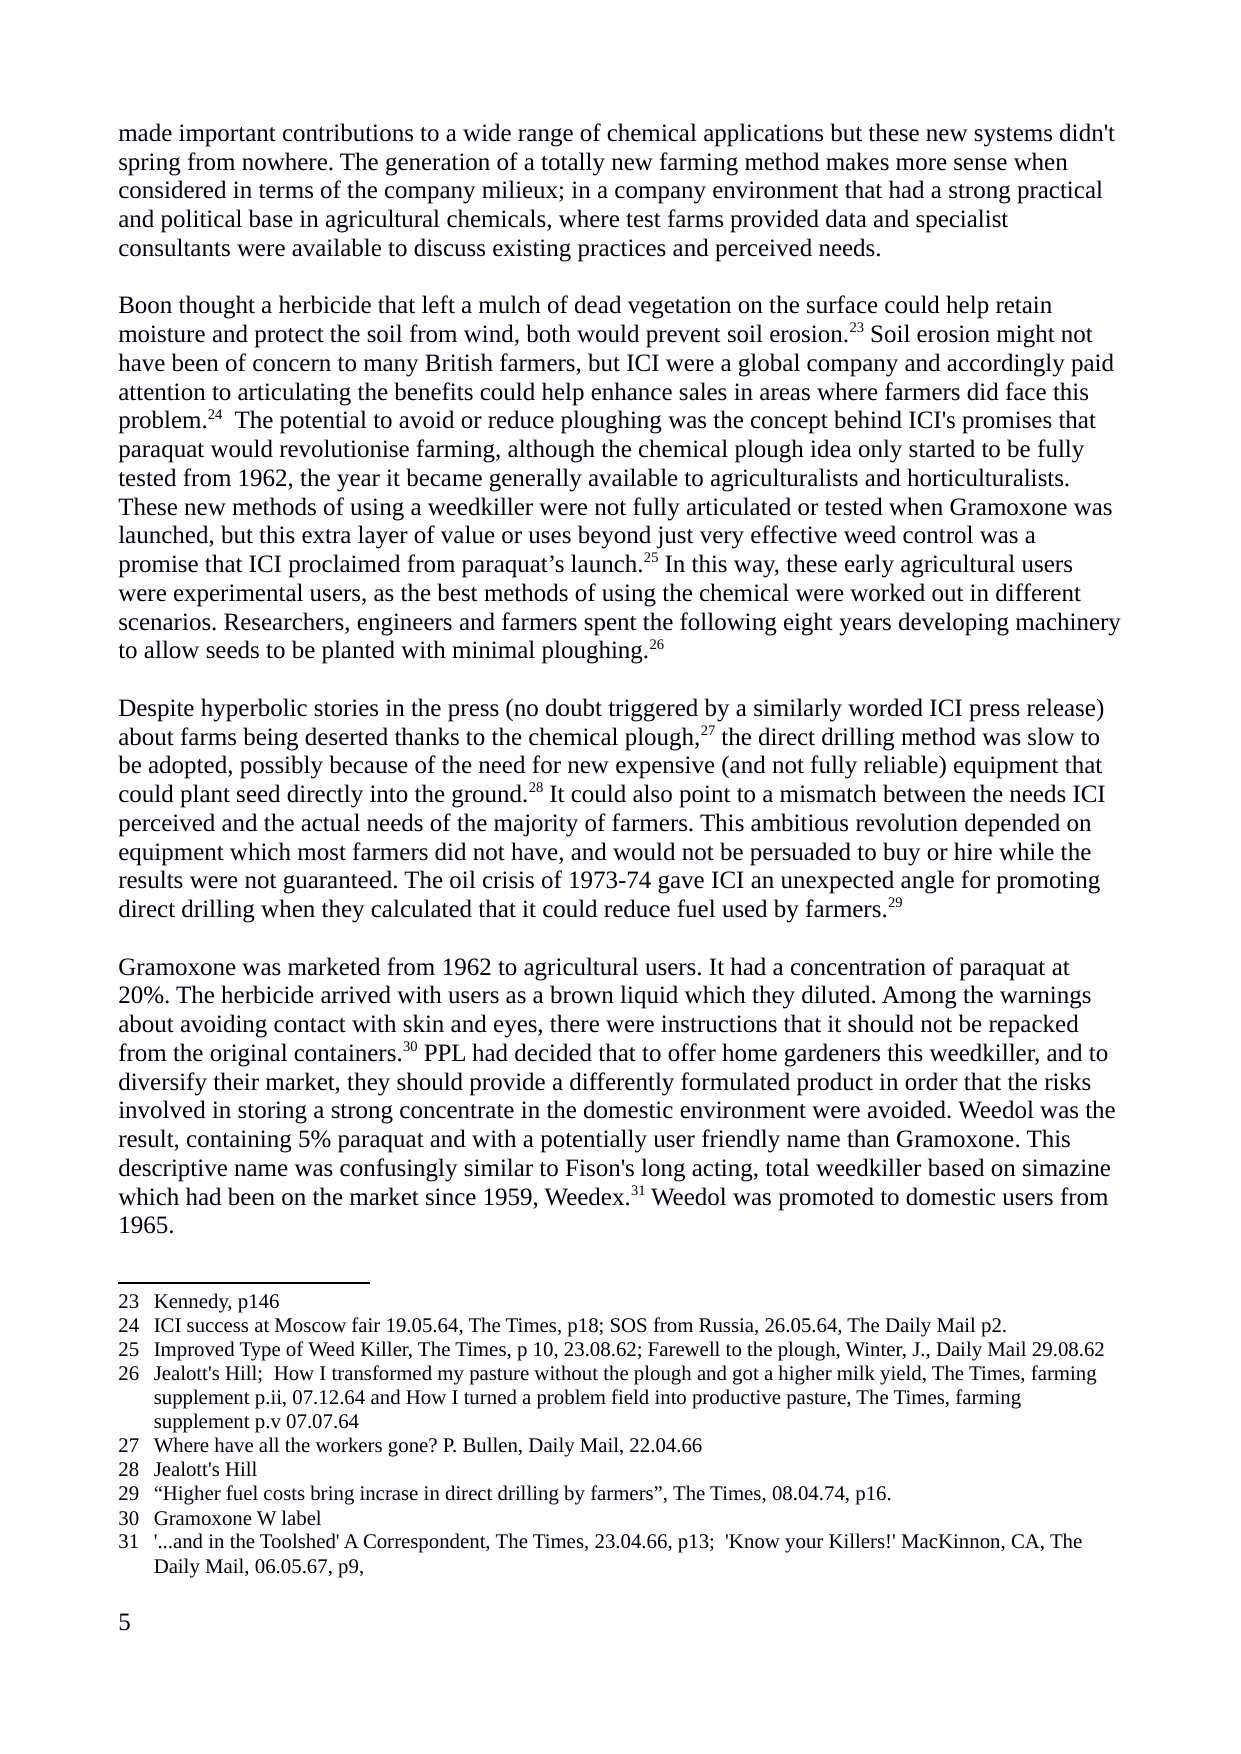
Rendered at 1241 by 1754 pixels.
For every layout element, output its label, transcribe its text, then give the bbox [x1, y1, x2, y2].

text ICI success at Moscow fair 19.05.64, The Times, p18; SOS from Russia, 26.05.64, The Daily Mail p2. [118, 1313, 1122, 1337]
text Gramoxone was marketed from 1962 to agricultural users. It had a concentration of paraquat at 20%. The herbicide arrived with users as a brown liquid which they diluted. Among the warnings about avoiding contact with skin and eyes, there were instructions that it should not be repacked from the original containers. PPL had decided that to offer home gardeners this weedkiller, and to diversify their market, they should provide a differently formulated product in order that the risks involved in storing a strong concentrate in the domestic environment were avoided. Weedol was the result, containing 5% paraquat and with a potentially user friendly name than Gramoxone. This descriptive name was confusingly similar to Fison's long acting, total weedkiller based on simazine which had been on the market since 1959, Weedex. Weedol was promoted to domestic users from 1965. [118, 952, 1122, 1239]
text Where have all the workers gone? P. Bullen, Daily Mail, 22.04.66 [118, 1433, 1122, 1457]
text Jealott's Hill; How I transformed my pasture without the plough and got a higher milk yield, The Times, farming supplement p.ii, 07.12.64 and How I turned a problem field into productive pasture, The Times, farming supplement p.v 07.07.64 [118, 1361, 1122, 1433]
text “Higher fuel costs bring incrase in direct drilling by farmers”, The Times, 08.04.74, p16. [118, 1481, 1122, 1505]
text Despite hyperbolic stories in the press (no doubt triggered by a similarly worded ICI press release) about farms being deserted thanks to the chemical plough, the direct drilling method was slow to be adopted, possibly because of the need for new expensive (and not fully reliable) equipment that could plant seed directly into the ground. It could also point to a mismatch between the needs ICI perceived and the actual needs of the majority of farmers. This ambitious revolution depended on equipment which most farmers did not have, and would not be persuaded to buy or hire while the results were not guaranteed. The oil crisis of 1973-74 gave ICI an unexpected angle for promoting direct drilling when they calculated that it could reduce fuel used by farmers. [118, 693, 1122, 923]
text Improved Type of Weed Killer, The Times, p 10, 23.08.62; Farewell to the plough, Winter, J., Daily Mail 29.08.62 [118, 1337, 1122, 1361]
text Boon thought a herbicide that left a mulch of dead vegetation on the surface could help retain moisture and protect the soil from wind, both would prevent soil erosion. Soil erosion might not have been of concern to many British farmers, but ICI were a global company and accordingly paid attention to articulating the benefits could help enhance sales in areas where farmers did face this problem. The potential to avoid or reduce ploughing was the concept behind ICI's promises that paraquat would revolutionise farming, although the chemical plough idea only started to be fully tested from 1962, the year it became generally available to agriculturalists and horticulturalists. These new methods of using a weedkiller were not fully articulated or tested when Gramoxone was launched, but this extra layer of value or uses beyond just very effective weed control was a promise that ICI proclaimed from paraquat’s launch. In this way, these early agricultural users were experimental users, as the best methods of using the chemical were worked out in different scenarios. Researchers, engineers and farmers spent the following eight years developing machinery to allow seeds to be planted with minimal ploughing. [118, 291, 1122, 664]
text Jealott's Hill [118, 1457, 1122, 1481]
text Gramoxone W label [118, 1505, 1122, 1529]
text made important contributions to a wide range of chemical applications but these new systems didn't spring from nowhere. The generation of a totally new farming method makes more sense when considered in terms of the company milieux; in a company environment that had a strong practical and political base in agricultural chemicals, where test farms provided data and specialist consultants were available to discuss existing practices and perceived needs. [118, 118, 1122, 262]
text Kennedy, p146 [118, 1289, 1122, 1313]
text '...and in the Toolshed' A Correspondent, The Times, 23.04.66, p13; 'Know your Killers!' MacKinnon, CA, The Daily Mail, 06.05.67, p9, [118, 1529, 1122, 1578]
